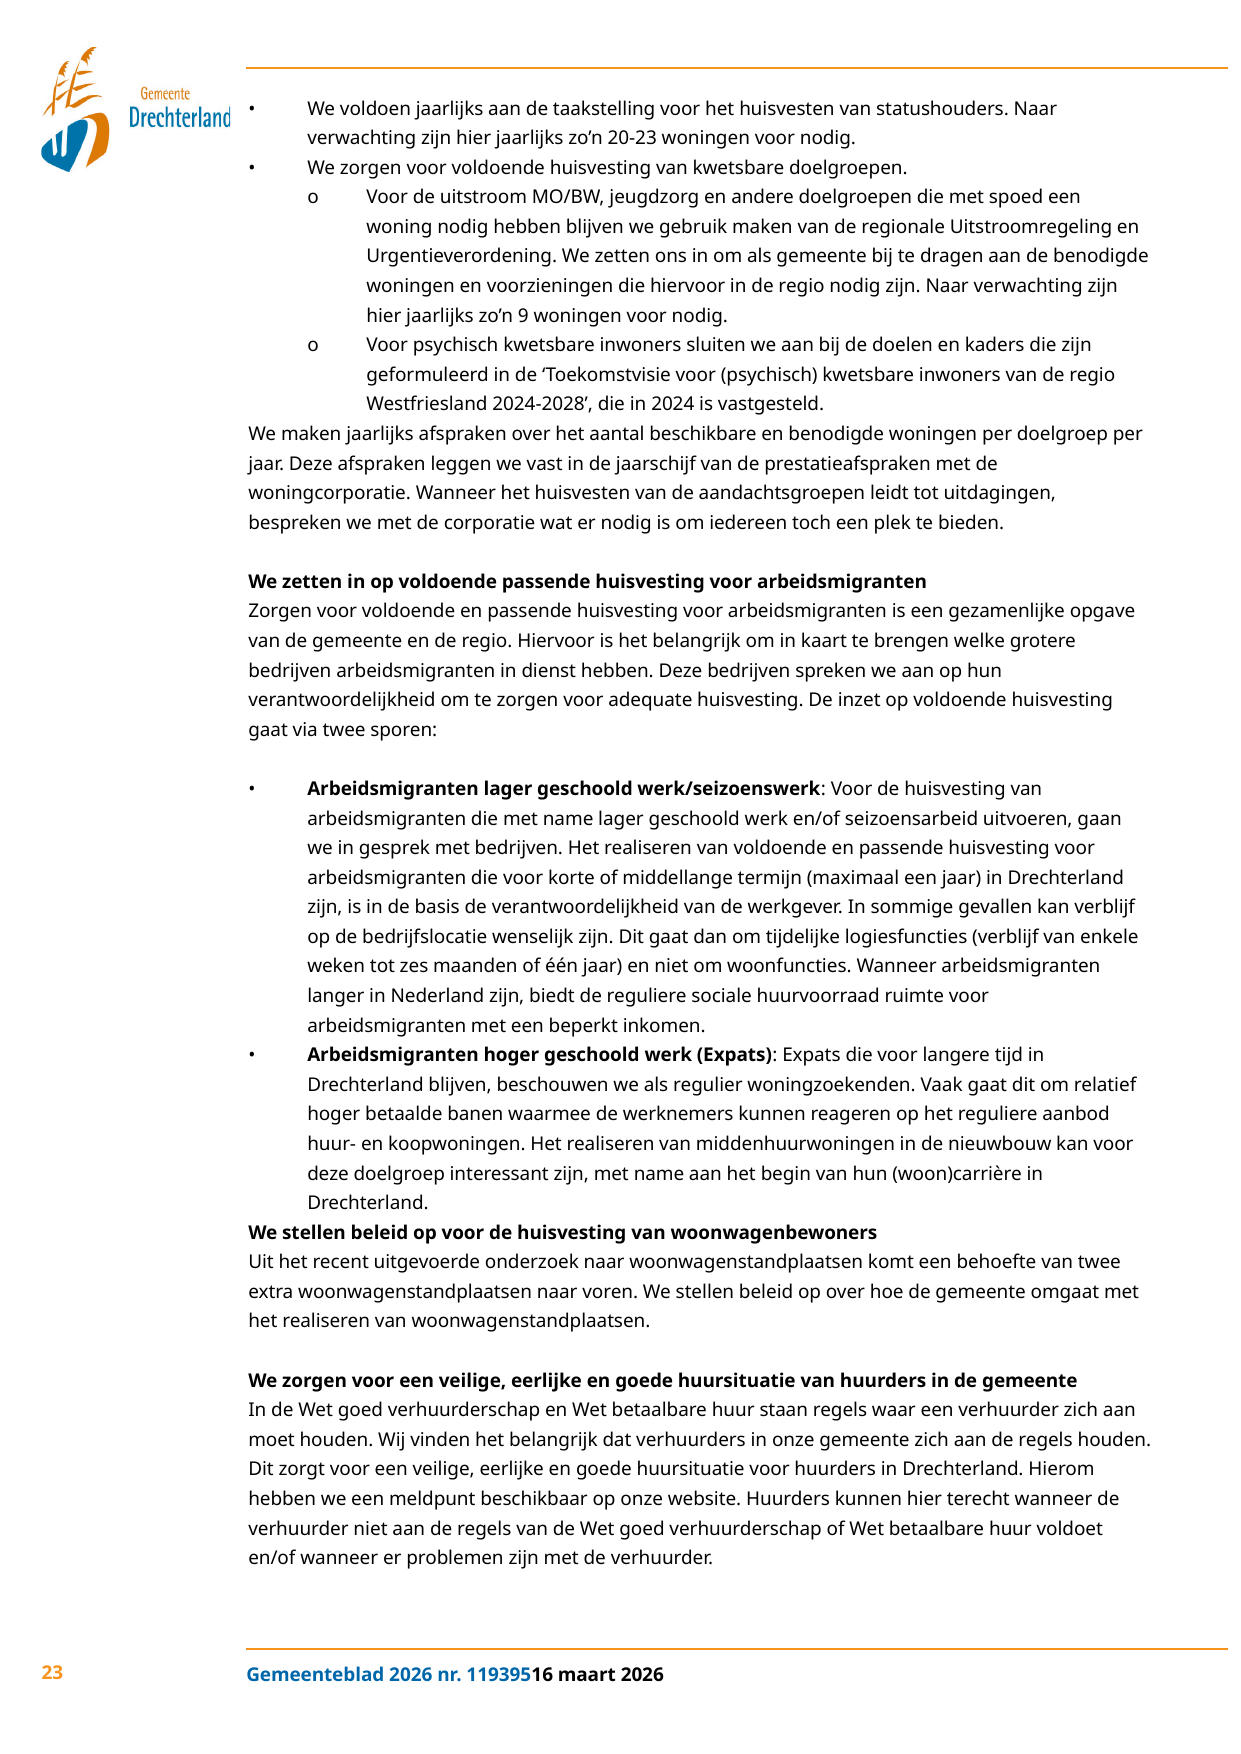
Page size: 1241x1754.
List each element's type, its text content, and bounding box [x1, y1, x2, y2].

list Arbeidsmigranten hoger geschoold werk (Expats): Expats die voor langere tijd in Drechterland blijven, beschouwen we als regulier woningzoekenden. Vaak gaat dit om relatief hoger betaalde banen waarmee de werknemers kunnen reageren op het reguliere aanbod huur- en koopwoningen. Het realiseren van middenhuurwoningen in de nieuwbouw kan voor deze doelgroep interessant zijn, met name aan het begin van hun (woon)carrière in Drechterland. [248, 1041, 1152, 1215]
picture [226, 115, 231, 124]
text Zorgen voor voldoende en passende huisvesting voor arbeidsmigranten is een gezamenlijke opgave van de gemeente en de regio. Hiervoor is het belangrijk om in kaart te brengen welke grotere bedrijven arbeidsmigranten in dienst hebben. Deze bedrijven spreken we aan op hun verantwoordelijkheid om te zorgen voor adequate huisvesting. De inzet op voldoende huisvesting gaat via twee sporen: [248, 598, 1152, 742]
picture [41, 158, 64, 172]
list Voor psychisch kwetsbare inwoners sluiten we aan bij de doelen en kaders die zijn geformuleerd in de ‘Toekomstvisie voor (psychisch) kwetsbare inwoners van de regio Westfriesland 2024-2028’, die in 2024 is vastgesteld. [307, 331, 1152, 416]
list Arbeidsmigranten lager geschoold werk/seizoenswerk: Voor de huisvesting van arbeidsmigranten die met name lager geschoold werk en/of seizoensarbeid uitvoeren, gaan we in gesprek met bedrijven. Het realiseren van voldoende en passende huisvesting voor arbeidsmigranten die voor korte of middellange termijn (maximaal een jaar) in Drechterland zijn, is in de basis de verantwoordelijkheid van de werkgever. In sommige gevallen kan verblijf op de bedrijfslocatie wenselijk zijn. Dit gaat dan om tijdelijke logiesfuncties (verblijf van enkele weken tot zes maanden of één jaar) en niet om woonfuncties. Wanneer arbeidsmigranten langer in Nederland zijn, biedt de reguliere sociale huurvoorraad ruimte voor arbeidsmigranten met een beperkt inkomen. [248, 775, 1152, 1038]
picture [41, 47, 231, 172]
list We zorgen voor voldoende huisvesting van kwetsbare doelgroepen. [248, 154, 1152, 180]
text We zetten in op voldoende passende huisvesting voor arbeidsmigranten [248, 568, 1152, 594]
list We voldoen jaarlijks aan de taakstelling voor het huisvesten van statushouders. Naar verwachting zijn hier jaarlijks zo’n 20-23 woningen voor nodig. [248, 95, 1152, 150]
text We stellen beleid op voor de huisvesting van woonwagenbewoners [248, 1219, 1152, 1245]
text We zorgen voor een veilige, eerlijke en goede huursituatie van huurders in de gemeente [248, 1367, 1152, 1393]
text Uit het recent uitgevoerde onderzoek naar woonwagenstandplaatsen komt een behoefte van twee extra woonwagenstandplaatsen naar voren. We stellen beleid op over hoe de gemeente omgaat met het realiseren van woonwagenstandplaatsen. [248, 1248, 1152, 1333]
text In de Wet goed verhuurderschap en Wet betaalbare huur staan regels waar een verhuurder zich aan moet houden. Wij vinden het belangrijk dat verhuurders in onze gemeente zich aan de regels houden. Dit zorgt voor een veilige, eerlijke en goede huursituatie voor huurders in Drechterland. Hierom hebben we een meldpunt beschikbaar op onze website. Huurders kunnen hier terecht wanneer de verhuurder niet aan de regels van de Wet goed verhuurderschap of Wet betaalbare huur voldoet en/of wanneer er problemen zijn met de verhuurder. [248, 1396, 1152, 1570]
text We maken jaarlijks afspraken over het aantal beschikbare en benodigde woningen per doelgroep per jaar. Deze afspraken leggen we vast in de jaarschijf van de prestatieafspraken met de woningcorporatie. Wanneer het huisvesten van de aandachtsgroepen leidt tot uitdagingen, bespreken we met de corporatie wat er nodig is om iedereen toch een plek te bieden. [248, 420, 1152, 535]
list Voor de uitstroom MO/BW, jeugdzorg en andere doelgroepen die met spoed een woning nodig hebben blijven we gebruik maken van de regionale Uitstroomregeling en Urgentieverordening. We zetten ons in om als gemeente bij te dragen aan de benodigde woningen en voorzieningen die hiervoor in de regio nodig zijn. Naar verwachting zijn hier jaarlijks zo’n 9 woningen voor nodig. [307, 183, 1152, 328]
